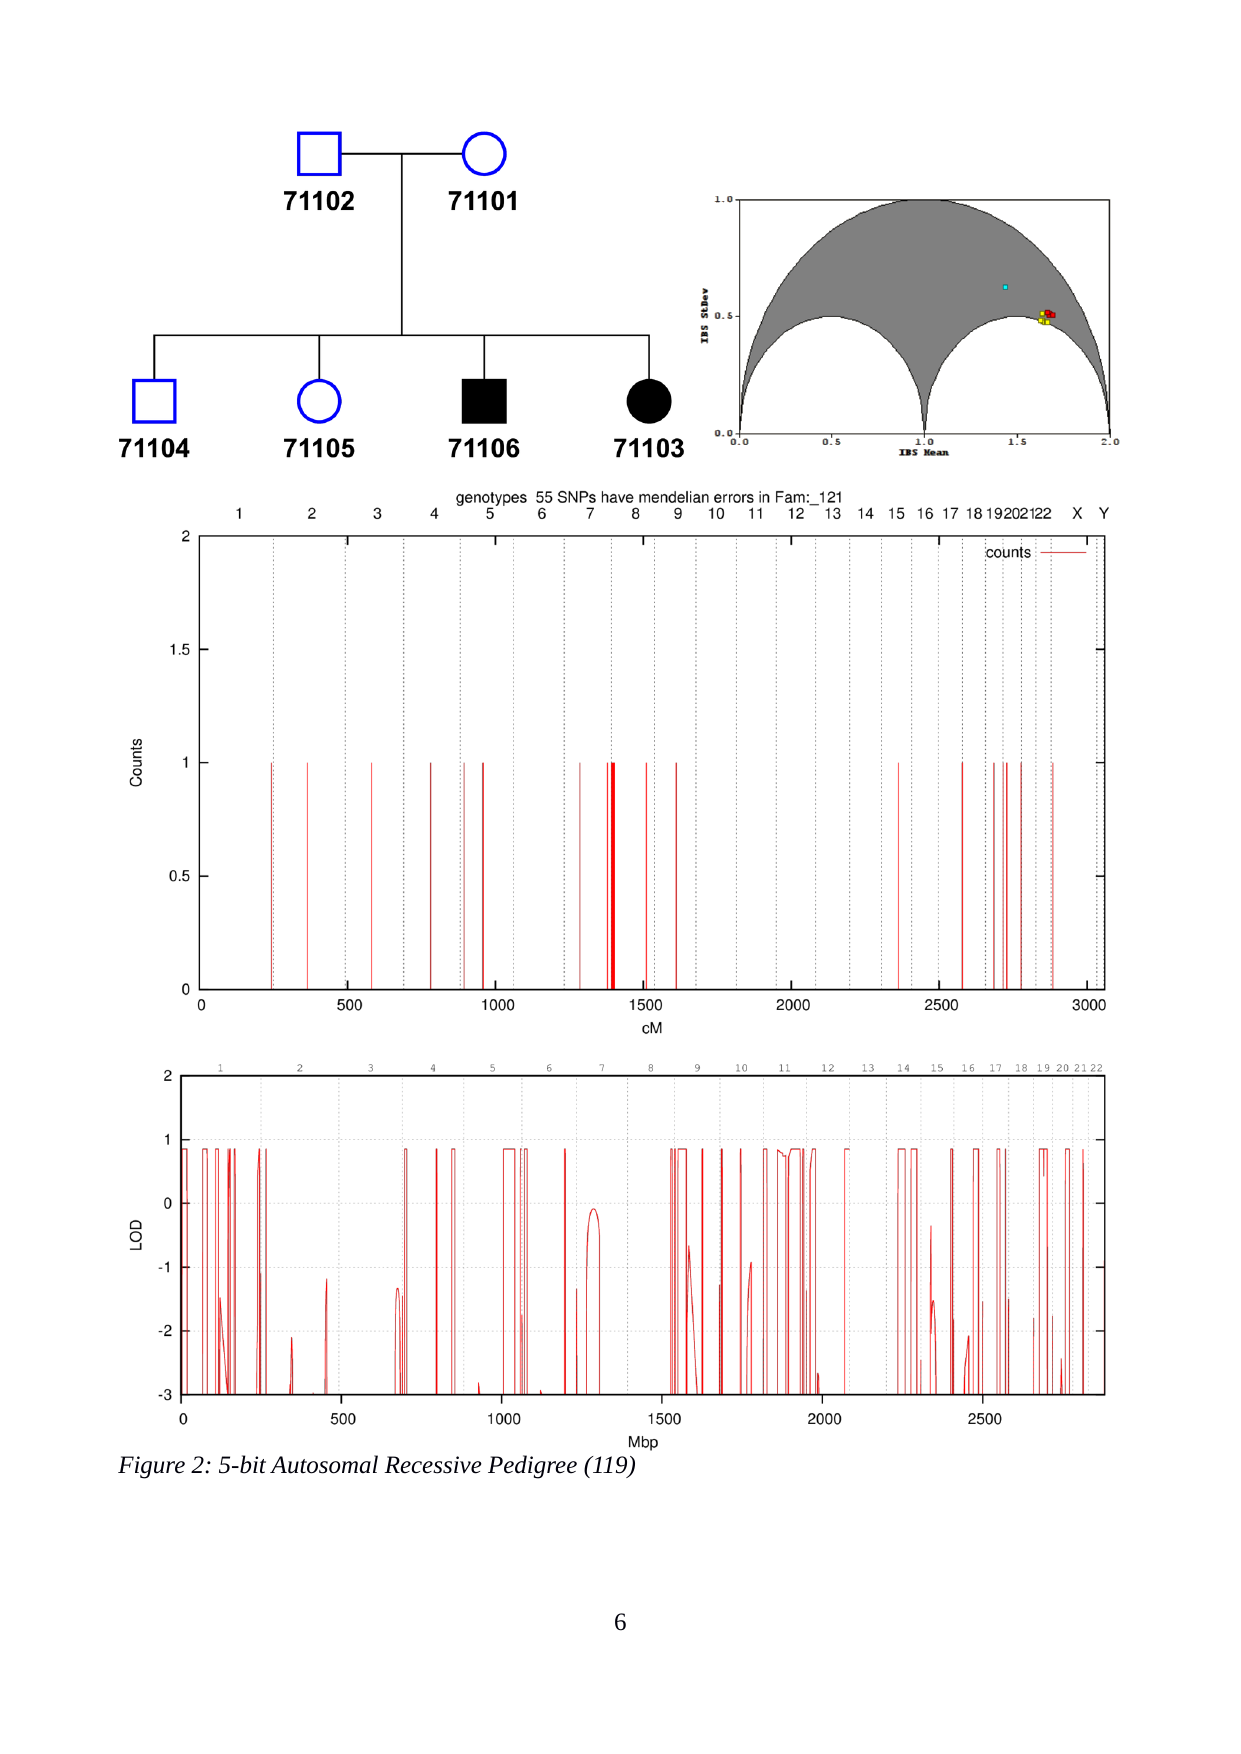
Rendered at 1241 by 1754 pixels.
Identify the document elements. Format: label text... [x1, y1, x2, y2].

text Figure 2: 5-bit Autosomal Recessive Pedigree (119) [118, 1451, 1122, 1479]
picture [118, 130, 1123, 1451]
